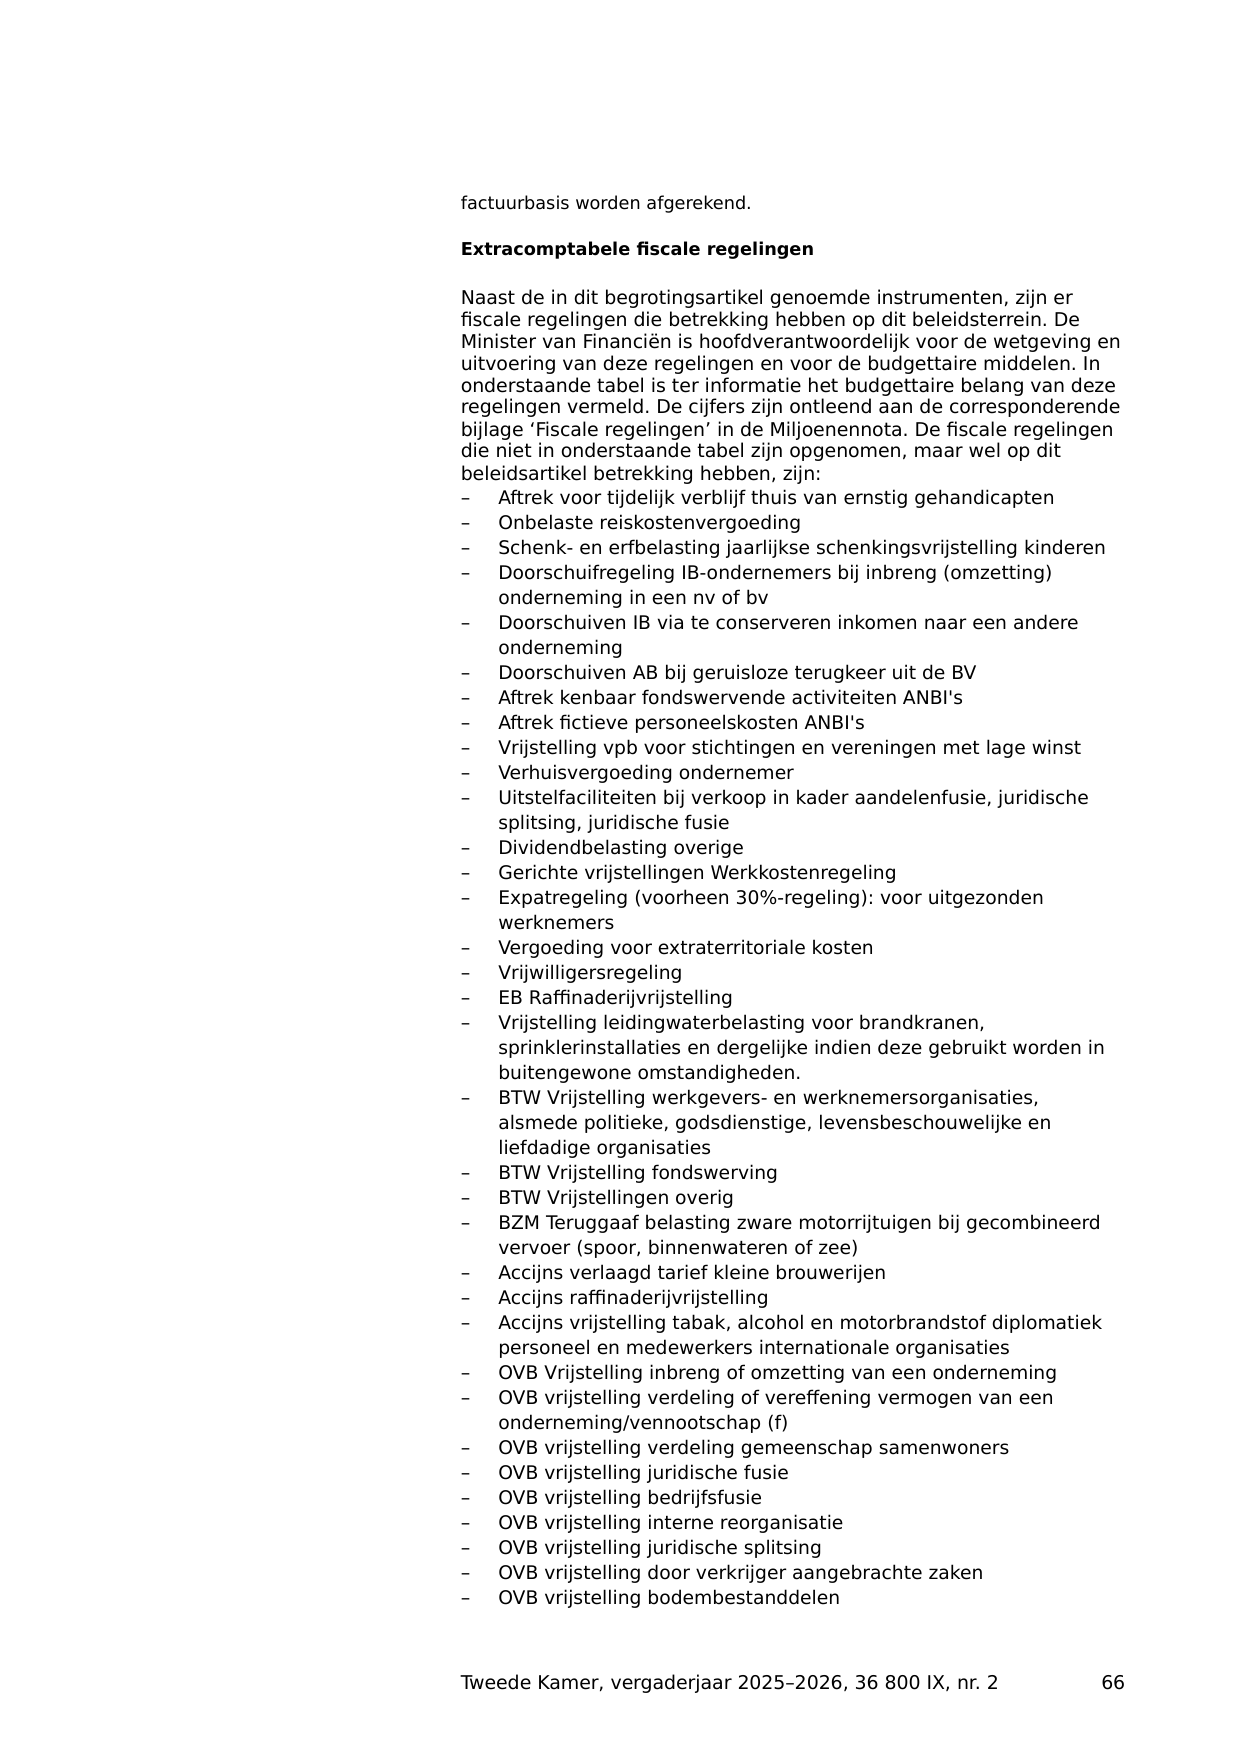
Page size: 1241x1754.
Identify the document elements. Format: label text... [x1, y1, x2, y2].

list OVB Vrijstelling inbreng of omzetting van een onderneming [461, 1359, 1125, 1384]
list Vrijstelling vpb voor stichtingen en vereningen met lage winst [461, 734, 1125, 759]
list Doorschuiven AB bij geruisloze terugkeer uit de BV [461, 659, 1125, 684]
list Gerichte vrijstellingen Werkkostenregeling [461, 859, 1125, 884]
list OVB vrijstelling door verkrijger aangebrachte zaken [461, 1559, 1125, 1584]
list Accijns verlaagd tarief kleine brouwerijen [461, 1259, 1125, 1284]
list OVB vrijstelling juridische splitsing [461, 1534, 1125, 1559]
list OVB vrijstelling interne reorganisatie [461, 1509, 1125, 1534]
text Naast de in dit begrotingsartikel genoemde instrumenten, zijn er fiscale regelingen die betrekking hebben op dit beleidsterrein. De Minister van Financiën is hoofdverantwoordelijk voor de wetgeving en uitvoering van deze regelingen en voor de budgettaire middelen. In onderstaande tabel is ter informatie het budgettaire belang van deze regelingen vermeld. De cijfers zijn ontleend aan de corresponderende bijlage ‘Fiscale regelingen’ in de Miljoenennota. De fiscale regelingen die niet in onderstaande tabel zijn opgenomen, maar wel op dit beleidsartikel betrekking hebben, zijn: [461, 287, 1125, 484]
text factuurbasis worden afgerekend. [461, 191, 1125, 214]
list Doorschuiven IB via te conserveren inkomen naar een andere onderneming [461, 609, 1125, 659]
list Verhuisvergoeding ondernemer [461, 759, 1125, 784]
list Expatregeling (voorheen 30%-regeling): voor uitgezonden werknemers [461, 884, 1125, 934]
list Onbelaste reiskostenvergoeding [461, 509, 1125, 534]
text Extracomptabele fiscale regelingen [461, 237, 1125, 259]
list OVB vrijstelling bedrijfsfusie [461, 1484, 1125, 1509]
list Aftrek kenbaar fondswervende activiteiten ANBI's [461, 684, 1125, 709]
list EB Raffinaderijvrijstelling [461, 984, 1125, 1009]
list OVB vrijstelling bodembestanddelen [461, 1584, 1125, 1609]
list Dividendbelasting overige [461, 834, 1125, 859]
list Vergoeding voor extraterritoriale kosten [461, 934, 1125, 959]
list BZM Teruggaaf belasting zware motorrijtuigen bij gecombineerd vervoer (spoor, binnenwateren of zee) [461, 1209, 1125, 1259]
list OVB vrijstelling verdeling gemeenschap samenwoners [461, 1434, 1125, 1459]
list Aftrek voor tijdelijk verblijf thuis van ernstig gehandicapten [461, 484, 1125, 509]
list Uitstelfaciliteiten bij verkoop in kader aandelenfusie, juridische splitsing, juridische fusie [461, 784, 1125, 834]
list OVB vrijstelling verdeling of vereffening vermogen van een onderneming/vennootschap (f) [461, 1384, 1125, 1434]
list Aftrek fictieve personeelskosten ANBI's [461, 709, 1125, 734]
list Accijns vrijstelling tabak, alcohol en motorbrandstof diplomatiek personeel en medewerkers internationale organisaties [461, 1309, 1125, 1359]
list Schenk- en erfbelasting jaarlijkse schenkingsvrijstelling kinderen [461, 534, 1125, 559]
list BTW Vrijstelling werkgevers- en werknemersorganisaties, alsmede politieke, godsdienstige, levensbeschouwelijke en liefdadige organisaties [461, 1084, 1125, 1159]
list Vrijstelling leidingwaterbelasting voor brandkranen, sprinklerinstallaties en dergelijke indien deze gebruikt worden in buitengewone omstandigheden. [461, 1009, 1125, 1084]
list BTW Vrijstelling fondswerving [461, 1159, 1125, 1184]
list Vrijwilligersregeling [461, 959, 1125, 984]
list Doorschuifregeling IB-ondernemers bij inbreng (omzetting) onderneming in een nv of bv [461, 559, 1125, 609]
list Accijns raffinaderijvrijstelling [461, 1284, 1125, 1309]
list OVB vrijstelling juridische fusie [461, 1459, 1125, 1484]
list BTW Vrijstellingen overig [461, 1184, 1125, 1209]
